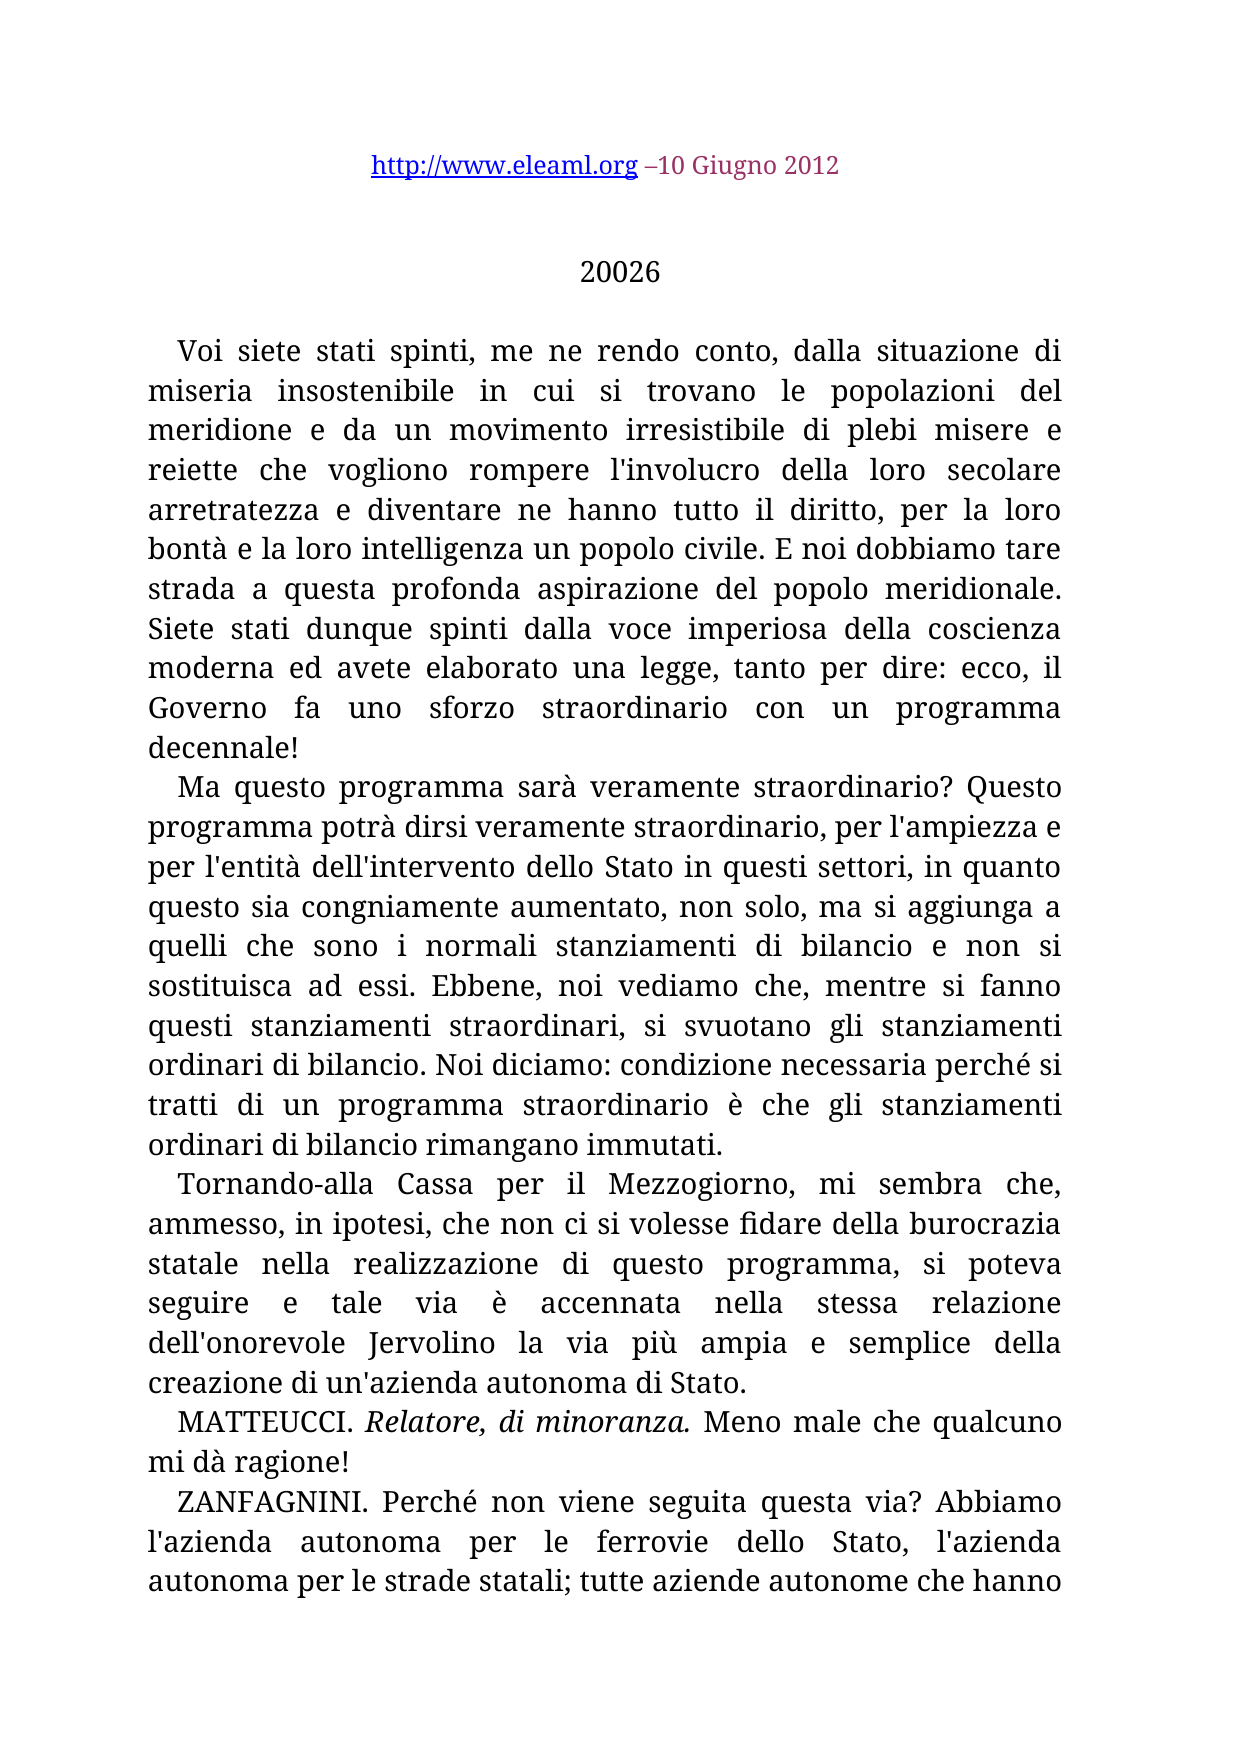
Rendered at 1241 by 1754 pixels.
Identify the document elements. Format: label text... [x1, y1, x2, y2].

text MATTEUCCI. Relatore, di minoranza. Meno male che qualcuno mi dà ragione! [148, 1402, 1063, 1481]
text ZANFAGNINI. Perché non viene seguita questa via? Abbiamo l'azienda autonoma per le ferrovie dello Stato, l'azienda autonoma per le strade statali; tutte aziende autonome che hanno [148, 1481, 1063, 1600]
text Voi siete stati spinti, me ne rendo conto, dalla situazione di miseria insostenibile in cui si trovano le popolazioni del meridione e da un movimento irresistibile di plebi misere e reiette che vogliono rompere l'involucro della loro secolare arretratezza e diventare ne hanno tutto il diritto, per la loro bontà e la loro intelligenza un popolo civile. E noi dobbiamo tare strada a questa profonda aspirazione del popolo meridionale. Siete stati dunque spinti dalla voce imperiosa della coscienza moderna ed avete elaborato una legge, tanto per dire: ecco, il Governo fa uno sforzo straordinario con un programma decennale! [148, 330, 1063, 767]
text 20026 [148, 251, 1063, 291]
text Tornando-alla Cassa per il Mezzogiorno, mi sembra che, ammesso, in ipotesi, che non ci si volesse fidare della burocrazia statale nella realizzazione di questo programma, si poteva seguire e tale via è accennata nella stessa relazione dell'onorevole Jervolino la via più ampia e semplice della creazione di un'azienda autonoma di Stato. [148, 1164, 1063, 1402]
text Ma questo programma sarà veramente straordinario? Questo programma potrà dirsi veramente straordinario, per l'ampiezza e per l'entità dell'intervento dello Stato in questi settori, in quanto questo sia congniamente aumentato, non solo, ma si aggiunga a quelli che sono i normali stanziamenti di bilancio e non si sostituisca ad essi. Ebbene, noi vediamo che, mentre si fanno questi stanziamenti straordinari, si svuotano gli stanziamenti ordinari di bilancio. Noi diciamo: condizione necessaria perché si tratti di un programma straordinario è che gli stanziamenti ordinari di bilancio rimangano immutati. [148, 767, 1063, 1164]
